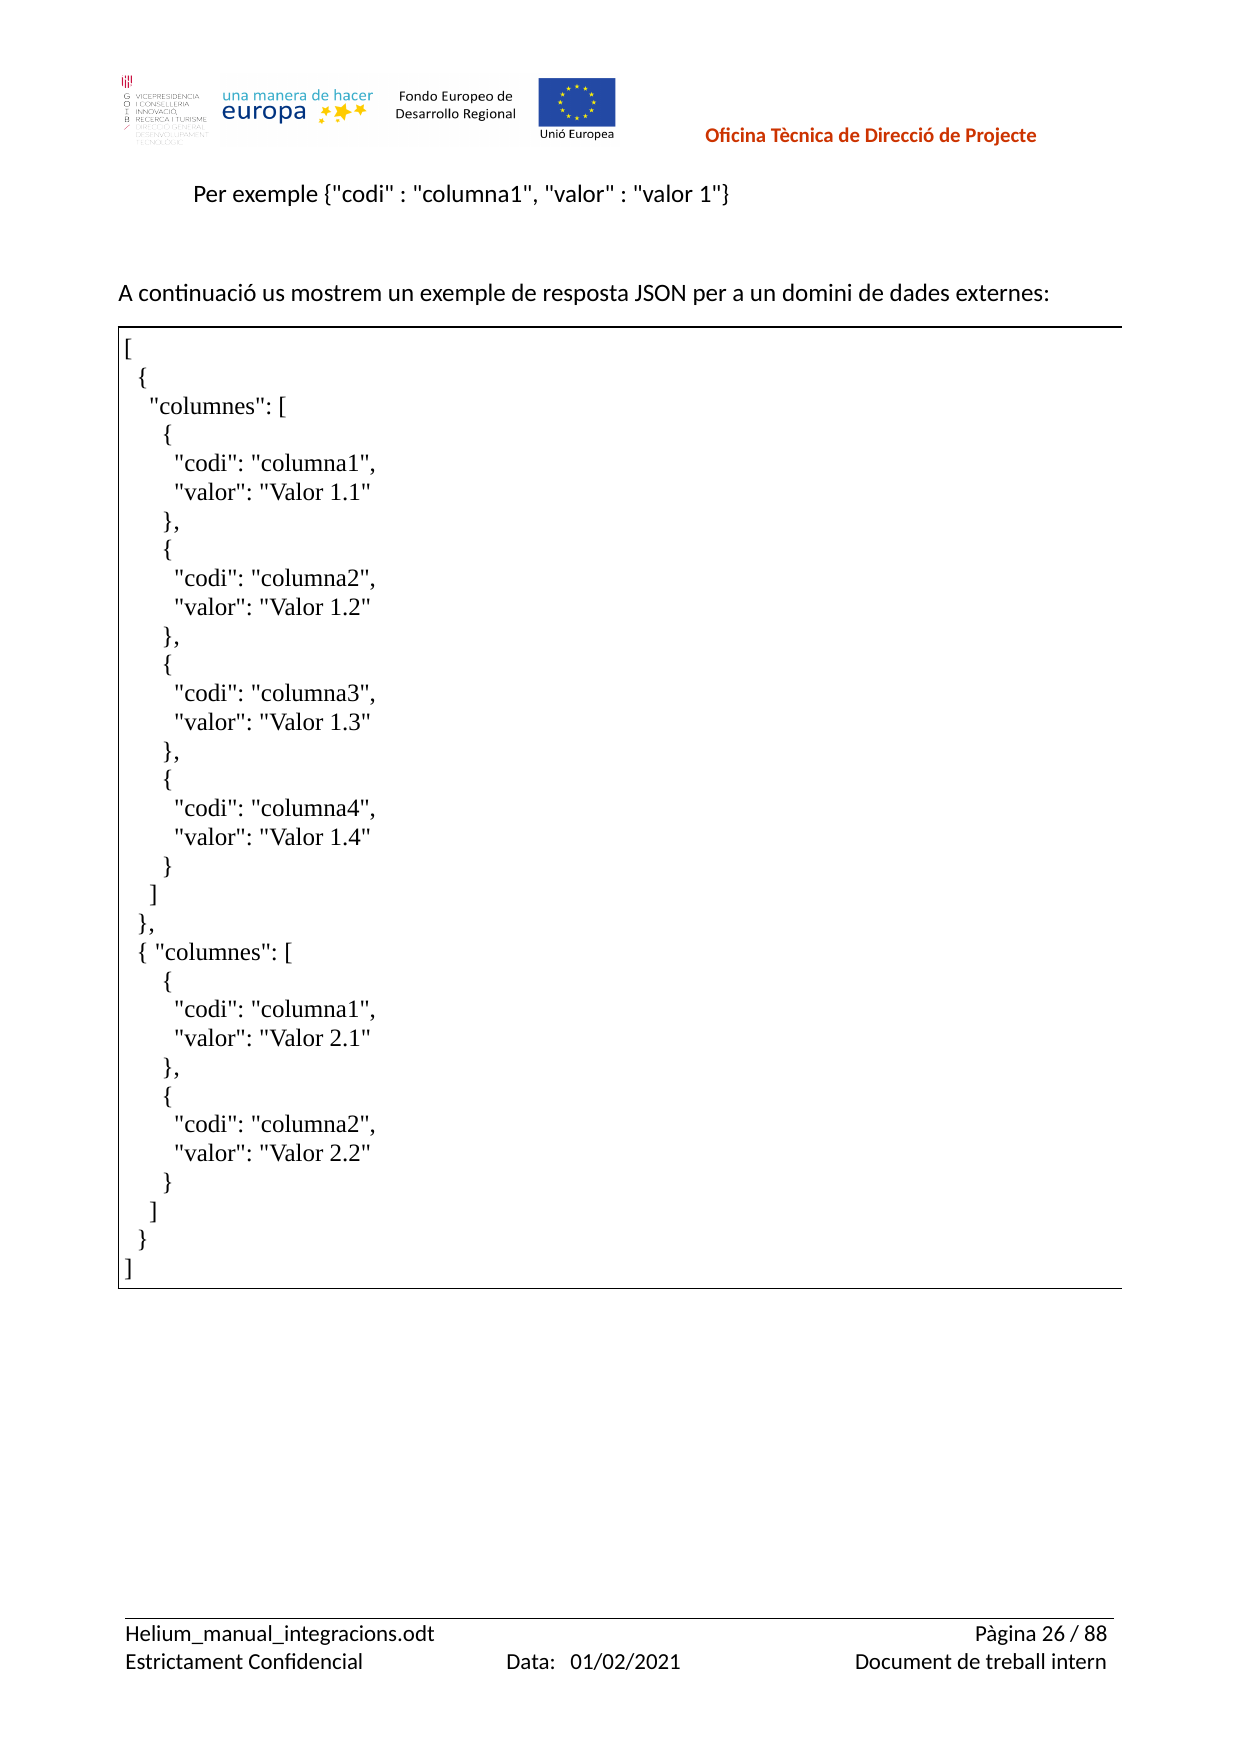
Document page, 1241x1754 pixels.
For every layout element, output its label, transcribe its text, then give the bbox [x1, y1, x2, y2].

picture [118, 73, 213, 147]
text Per exemple {"codi" : "columna1", "valor" : "valor 1"} [118, 178, 1122, 208]
table_header [ { "columnes": [ { "codi": "columna1", "valor": "Valor 1.1" }, { "codi": "columna2", "valor": "Valor 1.2" }, { "codi": "columna3", "valor": "Valor 1.3" }, { "codi": "columna4", "valor": "Valor 1.4" } ] }, { "columnes": [ { "codi": "columna1", "valor": "Valor 2.1" }, { "codi": "columna2", "valor": "Valor 2.2" } ] } ] [119, 328, 1122, 1288]
text A continuació us mostrem un exemple de resposta JSON per a un domini de dades externes: [118, 277, 1122, 307]
picture [219, 73, 621, 147]
